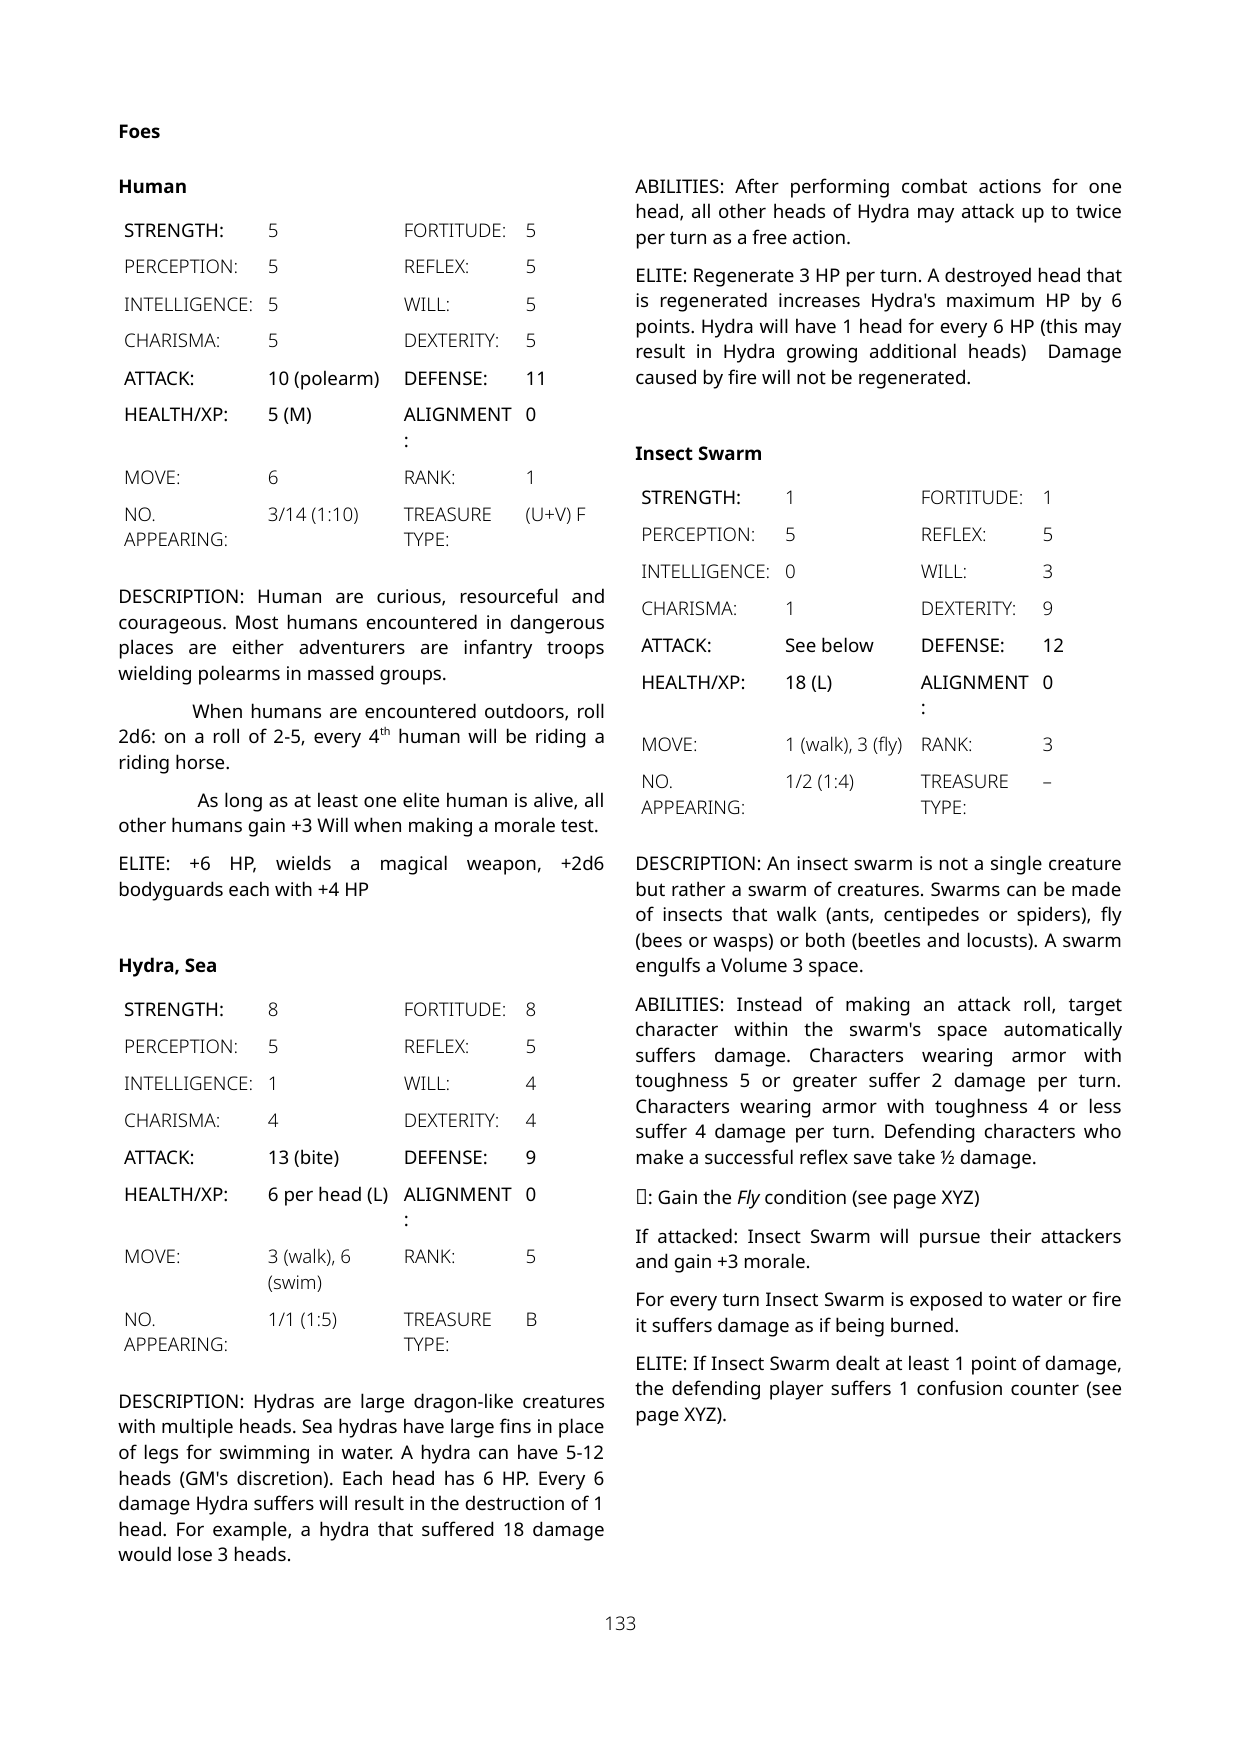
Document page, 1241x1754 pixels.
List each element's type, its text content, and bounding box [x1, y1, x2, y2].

table_cell ATTACK: [118, 1138, 262, 1175]
table_cell 5 [520, 1238, 606, 1300]
table_header STRENGTH: [635, 478, 779, 515]
text DESCRIPTION: Human are curious, resourceful and courageous. Most humans encountered in dangerous places are either adventurers are infantry troops wielding polearms in massed groups. [118, 558, 605, 686]
table_cell 18 (L) [779, 663, 915, 726]
table_cell 5 [520, 1027, 606, 1064]
table_cell 4 [520, 1064, 606, 1101]
table_cell MOVE: [118, 1238, 262, 1300]
table_cell ALIGNMENT: [915, 663, 1037, 726]
table_cell 9 [1037, 589, 1123, 626]
table_header 1 [1037, 478, 1123, 515]
table_cell DEXTERITY: [915, 589, 1037, 626]
text ABILITIES: Instead of making an attack roll, target character within the swarm's space automatically suffers damage. Characters wearing armor with toughness 5 or greater suffer 2 damage per turn. Characters wearing armor with toughness 4 or less suffer 4 damage per turn. Defending characters who make a successful reflex save take ½ damage. [635, 991, 1122, 1169]
table_cell 3 (walk), 6 (swim) [262, 1238, 398, 1300]
table_cell 1 [779, 589, 915, 626]
table_header FORTITUDE: [915, 478, 1037, 515]
table_header 5 [520, 211, 606, 248]
text ELITE: Regenerate 3 HP per turn. A destroyed head that is regenerated increases Hydra's maximum HP by 6 points. Hydra will have 1 head for every 6 HP (this may result in Hydra growing additional heads) Damage caused by fire will not be regenerated. [635, 262, 1122, 390]
table_cell ATTACK: [118, 359, 262, 396]
table_cell 5 [262, 1027, 398, 1064]
text ELITE: +6 HP, wields a magical weapon, +2d6 bodyguards each with +4 HP [118, 851, 605, 902]
text DESCRIPTION: An insect swarm is not a single creature but rather a swarm of creatures. Swarms can be made of insects that walk (ants, centipedes or spiders), fly (bees or wasps) or both (beetles and locusts). A swarm engulfs a Volume 3 space. [635, 825, 1122, 978]
table_cell 5 [262, 285, 398, 322]
table_cell INTELLIGENCE: [635, 552, 779, 589]
table_cell DEXTERITY: [398, 322, 520, 359]
table_cell ALIGNMENT: [398, 1175, 520, 1238]
table_cell RANK: [398, 1238, 520, 1300]
text : Gain the Fly condition (see page XYZ) [635, 1182, 1122, 1210]
table_header 1 [779, 478, 915, 515]
table_cell 1 (walk), 3 (fly) [779, 726, 915, 763]
table_cell PERCEPTION: [118, 248, 262, 285]
table_header FORTITUDE: [398, 990, 520, 1027]
table_cell 1/2 (1:4) [779, 763, 915, 825]
table_cell 4 [262, 1101, 398, 1138]
table_cell PERCEPTION: [118, 1027, 262, 1064]
table_cell NO. APPEARING: [635, 763, 779, 825]
text If attacked: Insect Swarm will pursue their attackers and gain +3 morale. [635, 1223, 1122, 1274]
table_cell WILL: [915, 552, 1037, 589]
table_cell CHARISMA: [118, 1101, 262, 1138]
text Insect Swarm [635, 440, 1122, 466]
table_cell 5 (M) [262, 396, 398, 458]
table_cell REFLEX: [915, 515, 1037, 552]
table_cell HEALTH/XP: [118, 1175, 262, 1238]
table_cell RANK: [915, 726, 1037, 763]
table_cell DEFENSE: [915, 626, 1037, 663]
table_cell 3 [1037, 552, 1123, 589]
table_cell – [1037, 763, 1123, 825]
text When humans are encountered outdoors, roll 2d6: on a roll of 2-5, every 4th human will be riding a riding horse. [118, 698, 605, 775]
table_cell CHARISMA: [635, 589, 779, 626]
table_cell 10 (polearm) [262, 359, 398, 396]
table_cell 5 [520, 285, 606, 322]
table_cell (U+V) F [520, 496, 606, 558]
table_cell TREASURE TYPE: [915, 763, 1037, 825]
table_cell 0 [520, 1175, 606, 1238]
table_cell 0 [779, 552, 915, 589]
table_cell 6 [262, 459, 398, 496]
table_cell 1 [262, 1064, 398, 1101]
table_cell HEALTH/XP: [118, 396, 262, 458]
text Human [118, 173, 605, 199]
table_cell MOVE: [118, 459, 262, 496]
table_cell TREASURE TYPE: [398, 496, 520, 558]
text ABILITIES: After performing combat actions for one head, all other heads of Hydra may attack up to twice per turn as a free action. [635, 173, 1122, 250]
text As long as at least one elite human is alive, all other humans gain +3 Will when making a morale test. [118, 787, 605, 838]
table_cell WILL: [398, 1064, 520, 1101]
table_cell NO. APPEARING: [118, 496, 262, 558]
table_header 8 [262, 990, 398, 1027]
table_cell TREASURE TYPE: [398, 1300, 520, 1363]
table_cell REFLEX: [398, 248, 520, 285]
table_cell INTELLIGENCE: [118, 1064, 262, 1101]
table_header 5 [262, 211, 398, 248]
table_cell 5 [262, 322, 398, 359]
table_header STRENGTH: [118, 990, 262, 1027]
table_header FORTITUDE: [398, 211, 520, 248]
table_cell 5 [520, 322, 606, 359]
table_header 8 [520, 990, 606, 1027]
table_cell DEXTERITY: [398, 1101, 520, 1138]
table_cell NO. APPEARING: [118, 1300, 262, 1363]
table_cell MOVE: [635, 726, 779, 763]
table_cell REFLEX: [398, 1027, 520, 1064]
table_cell 12 [1037, 626, 1123, 663]
table_cell 3 [1037, 726, 1123, 763]
table_cell ATTACK: [635, 626, 779, 663]
table_cell 3/14 (1:10) [262, 496, 398, 558]
table_cell 0 [1037, 663, 1123, 726]
table_header STRENGTH: [118, 211, 262, 248]
text For every turn Insect Swarm is exposed to water or fire it suffers damage as if being burned. [635, 1286, 1122, 1337]
table_cell INTELLIGENCE: [118, 285, 262, 322]
table_cell 11 [520, 359, 606, 396]
table_cell WILL: [398, 285, 520, 322]
text DESCRIPTION: Hydras are large dragon-like creatures with multiple heads. Sea hydras have large fins in place of legs for swimming in water. A hydra can have 5-12 heads (GM's discretion). Each head has 6 HP. Every 6 damage Hydra suffers will result in the destruction of 1 head. For example, a hydra that suffered 18 damage would lose 3 heads. [118, 1363, 605, 1567]
table_cell ALIGNMENT: [398, 396, 520, 458]
table_cell 5 [1037, 515, 1123, 552]
table_cell 5 [520, 248, 606, 285]
table_cell See below [779, 626, 915, 663]
table_cell 5 [262, 248, 398, 285]
table_cell 4 [520, 1101, 606, 1138]
table_cell 6 per head (L) [262, 1175, 398, 1238]
table_cell RANK: [398, 459, 520, 496]
text Hydra, Sea [118, 952, 605, 978]
table_cell 0 [520, 396, 606, 458]
table_cell PERCEPTION: [635, 515, 779, 552]
table_cell 13 (bite) [262, 1138, 398, 1175]
table_cell B [520, 1300, 606, 1363]
table_cell CHARISMA: [118, 322, 262, 359]
table_cell 9 [520, 1138, 606, 1175]
table_cell 1/1 (1:5) [262, 1300, 398, 1363]
table_cell 5 [779, 515, 915, 552]
text ELITE: If Insect Swarm dealt at least 1 point of damage, the defending player suffers 1 confusion counter (see page XYZ). [635, 1350, 1122, 1427]
table_cell 1 [520, 459, 606, 496]
table_cell HEALTH/XP: [635, 663, 779, 726]
table_cell DEFENSE: [398, 359, 520, 396]
table_cell DEFENSE: [398, 1138, 520, 1175]
